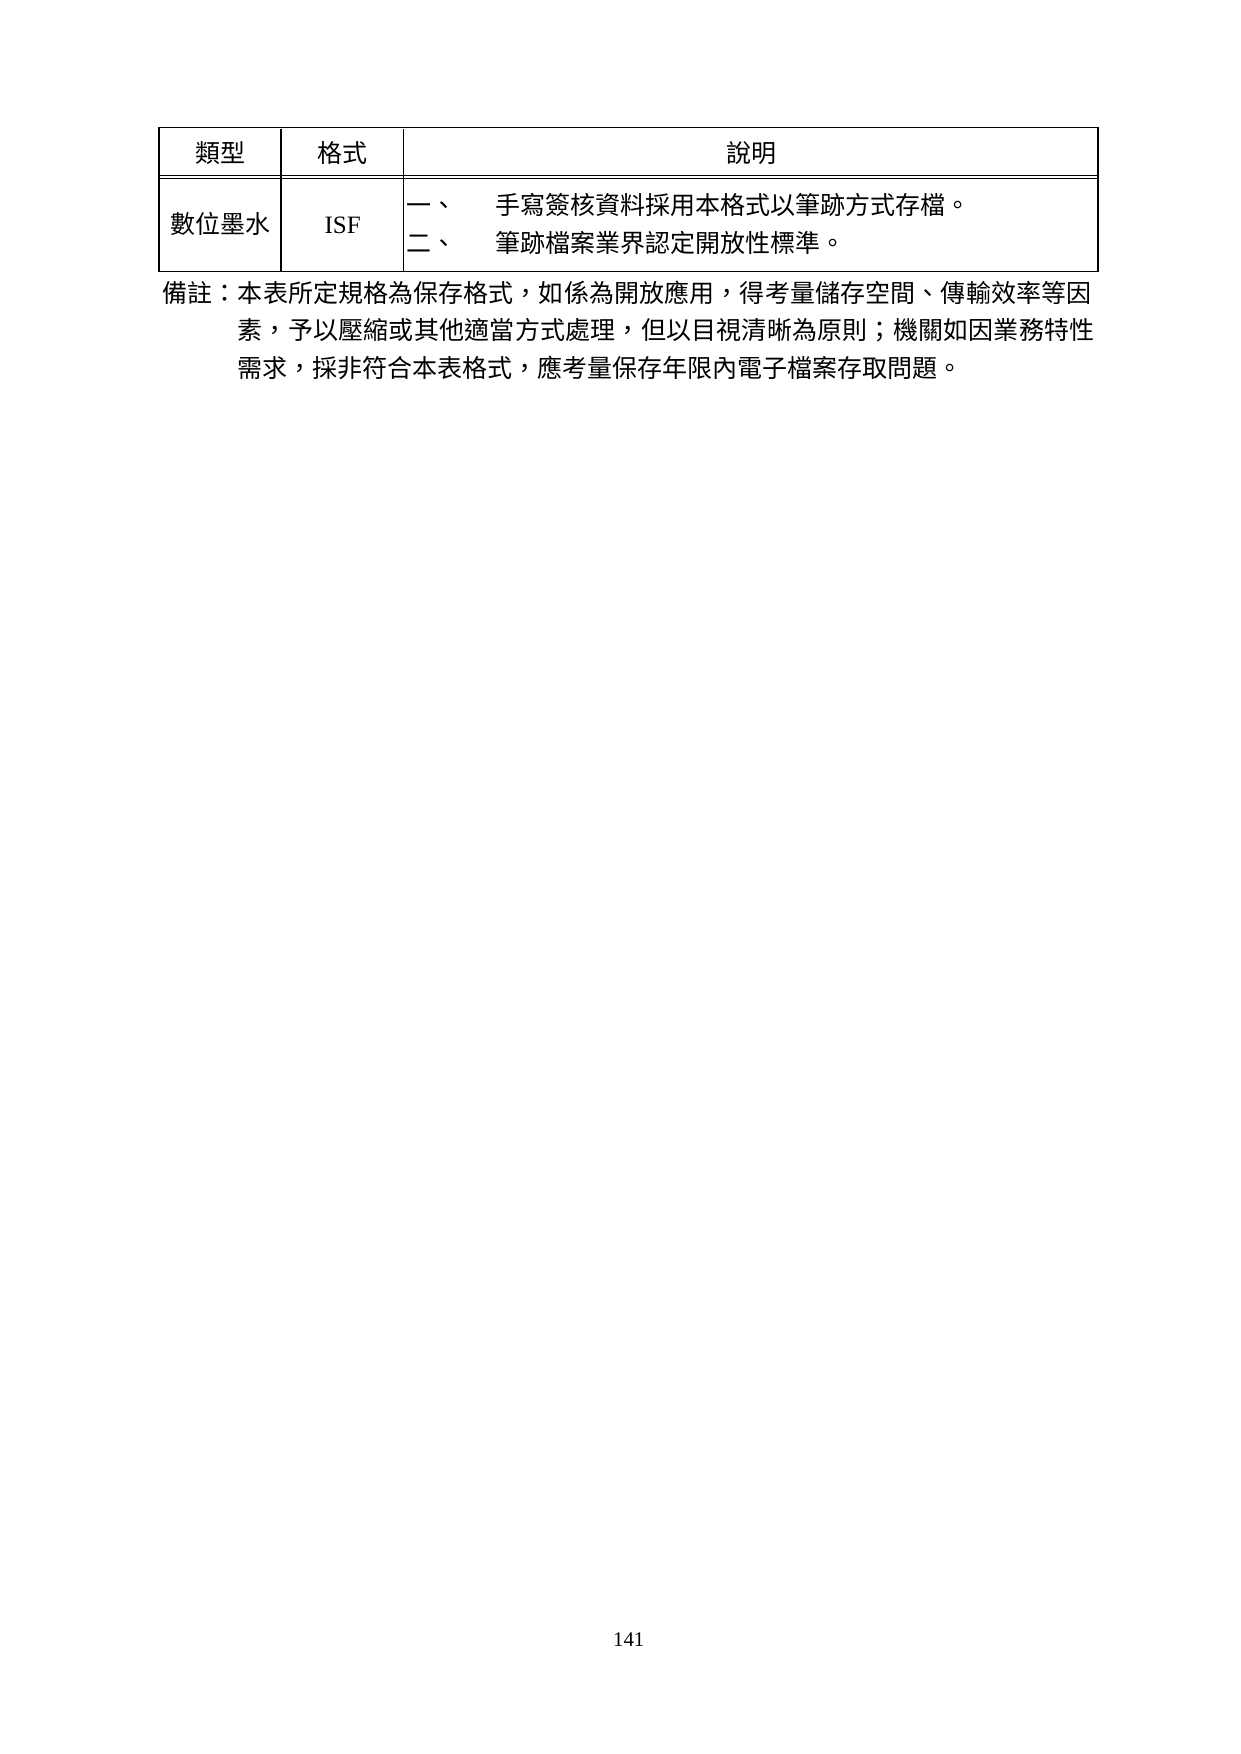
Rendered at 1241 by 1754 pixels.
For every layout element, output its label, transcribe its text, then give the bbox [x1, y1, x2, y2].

table_header 格式 [282, 128, 403, 174]
text 備註：本表所定規格為保存格式，如係為開放應用，得考量儲存空間、傳輸效率等因素，予以壓縮或其他適當方式處理，但以目視清晰為原則；機關如因業務特性需求，採非符合本表格式，應考量保存年限內電子檔案存取問題。 [162, 272, 1094, 385]
table_header 說明 [404, 128, 1097, 174]
table_header 類型 [160, 128, 281, 174]
table_cell ISF [282, 179, 403, 271]
table_cell 手寫簽核資料採用本格式以筆跡方式存檔。 筆跡檔案業界認定開放性標準。 [404, 179, 1097, 271]
table_cell 數位墨水 [160, 179, 280, 271]
